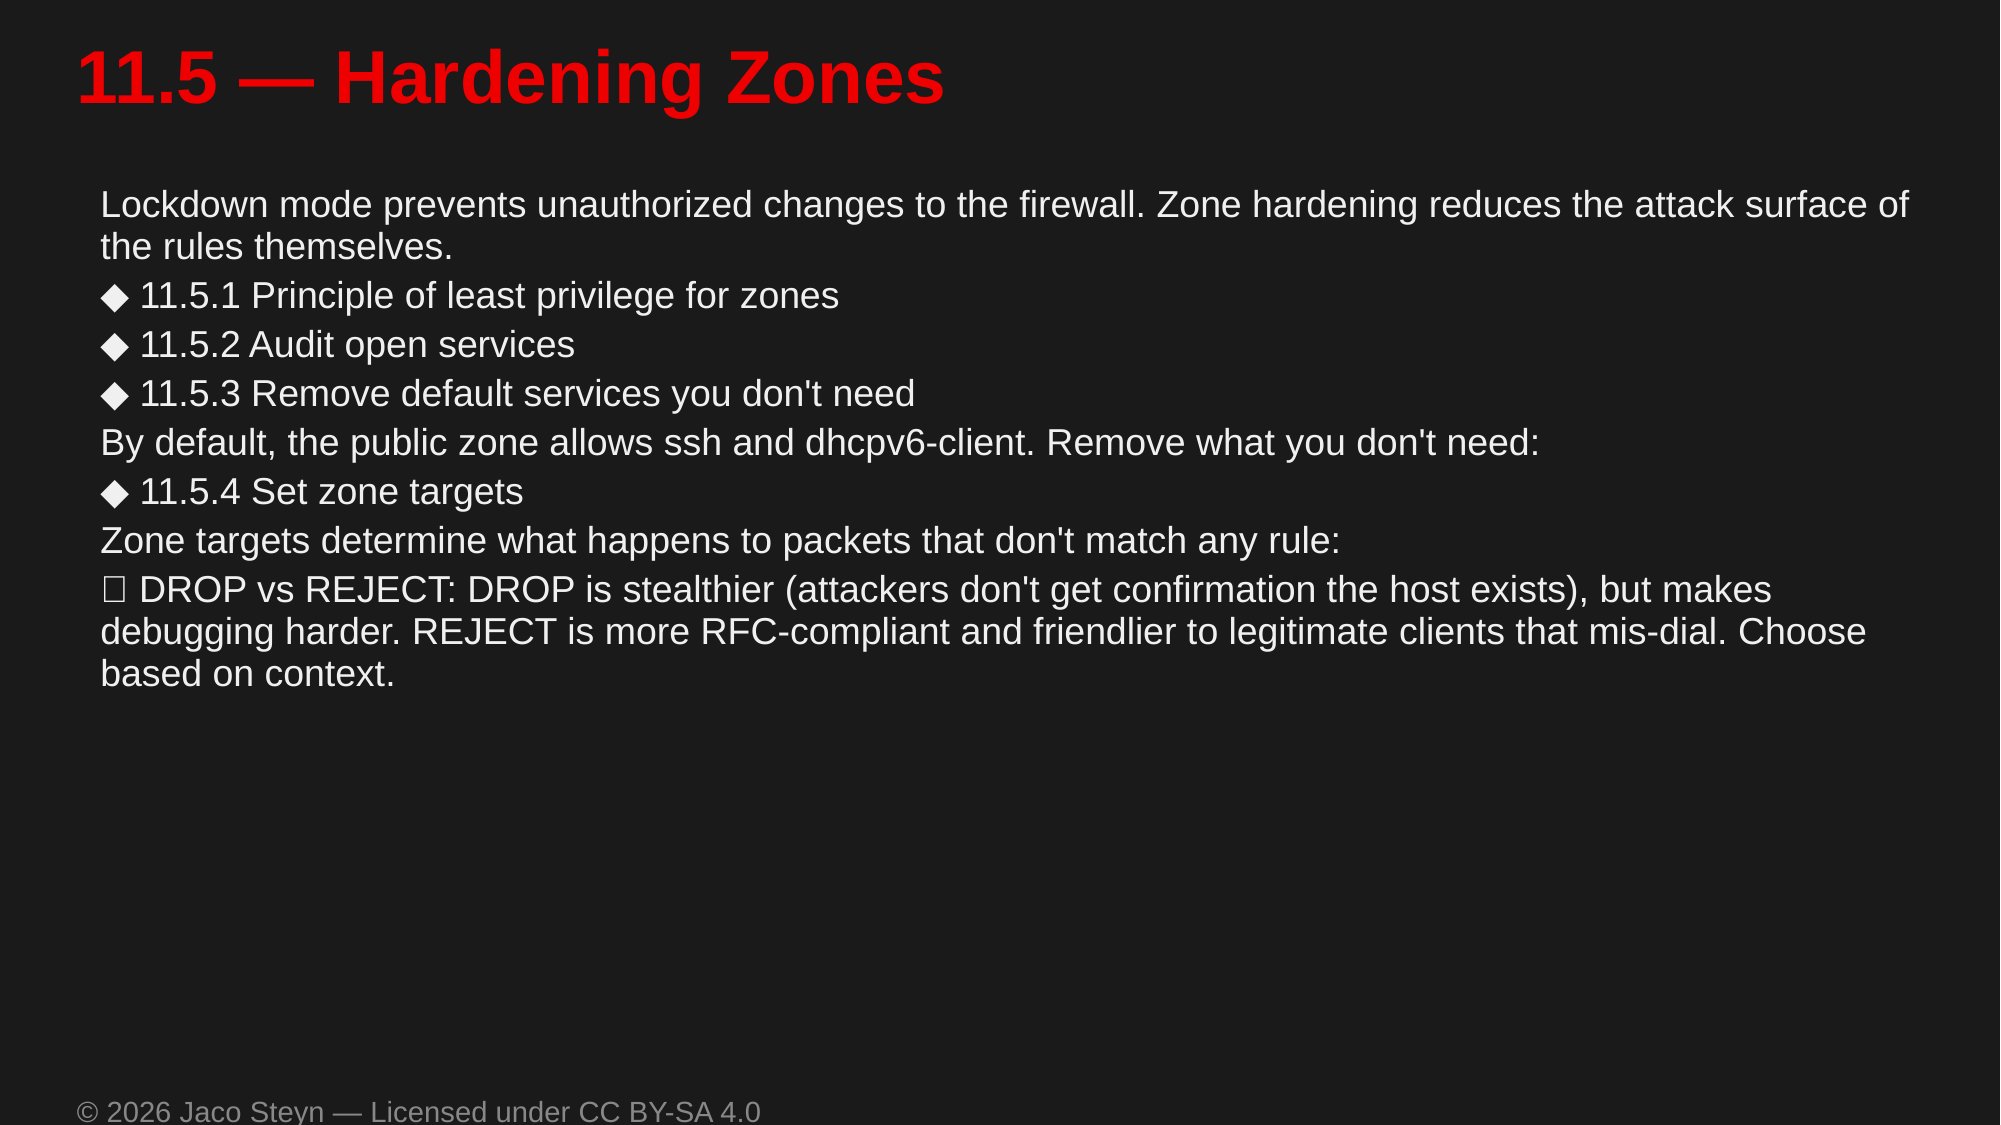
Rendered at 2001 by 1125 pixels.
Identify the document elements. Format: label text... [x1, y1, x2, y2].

text_box Lockdown mode prevents unauthorized changes to the firewall. Zone hardening reduces the attack surface of the rules themselves. ◆ 11.5.1 Principle of least privilege for zones ◆ 11.5.2 Audit open services ◆ 11.5.3 Remove default services you don't need By default, the public zone allows ssh and dhcpv6-client. Remove what you don't need: ◆ 11.5.4 Set zone targets Zone targets determine what happens to packets that don't match any rule: 💡 DROP vs REJECT: DROP is stealthier (attackers don't get confirmation the host exists), but makes debugging harder. REJECT is more RFC-compliant and friendlier to legitimate clients that mis-dial. Choose based on context. [59, 171, 1942, 1083]
text_box 11.5 — Hardening Zones [59, 23, 1942, 154]
text_box © 2026 Jaco Steyn — Licensed under CC BY-SA 4.0 [59, 1083, 1942, 1120]
